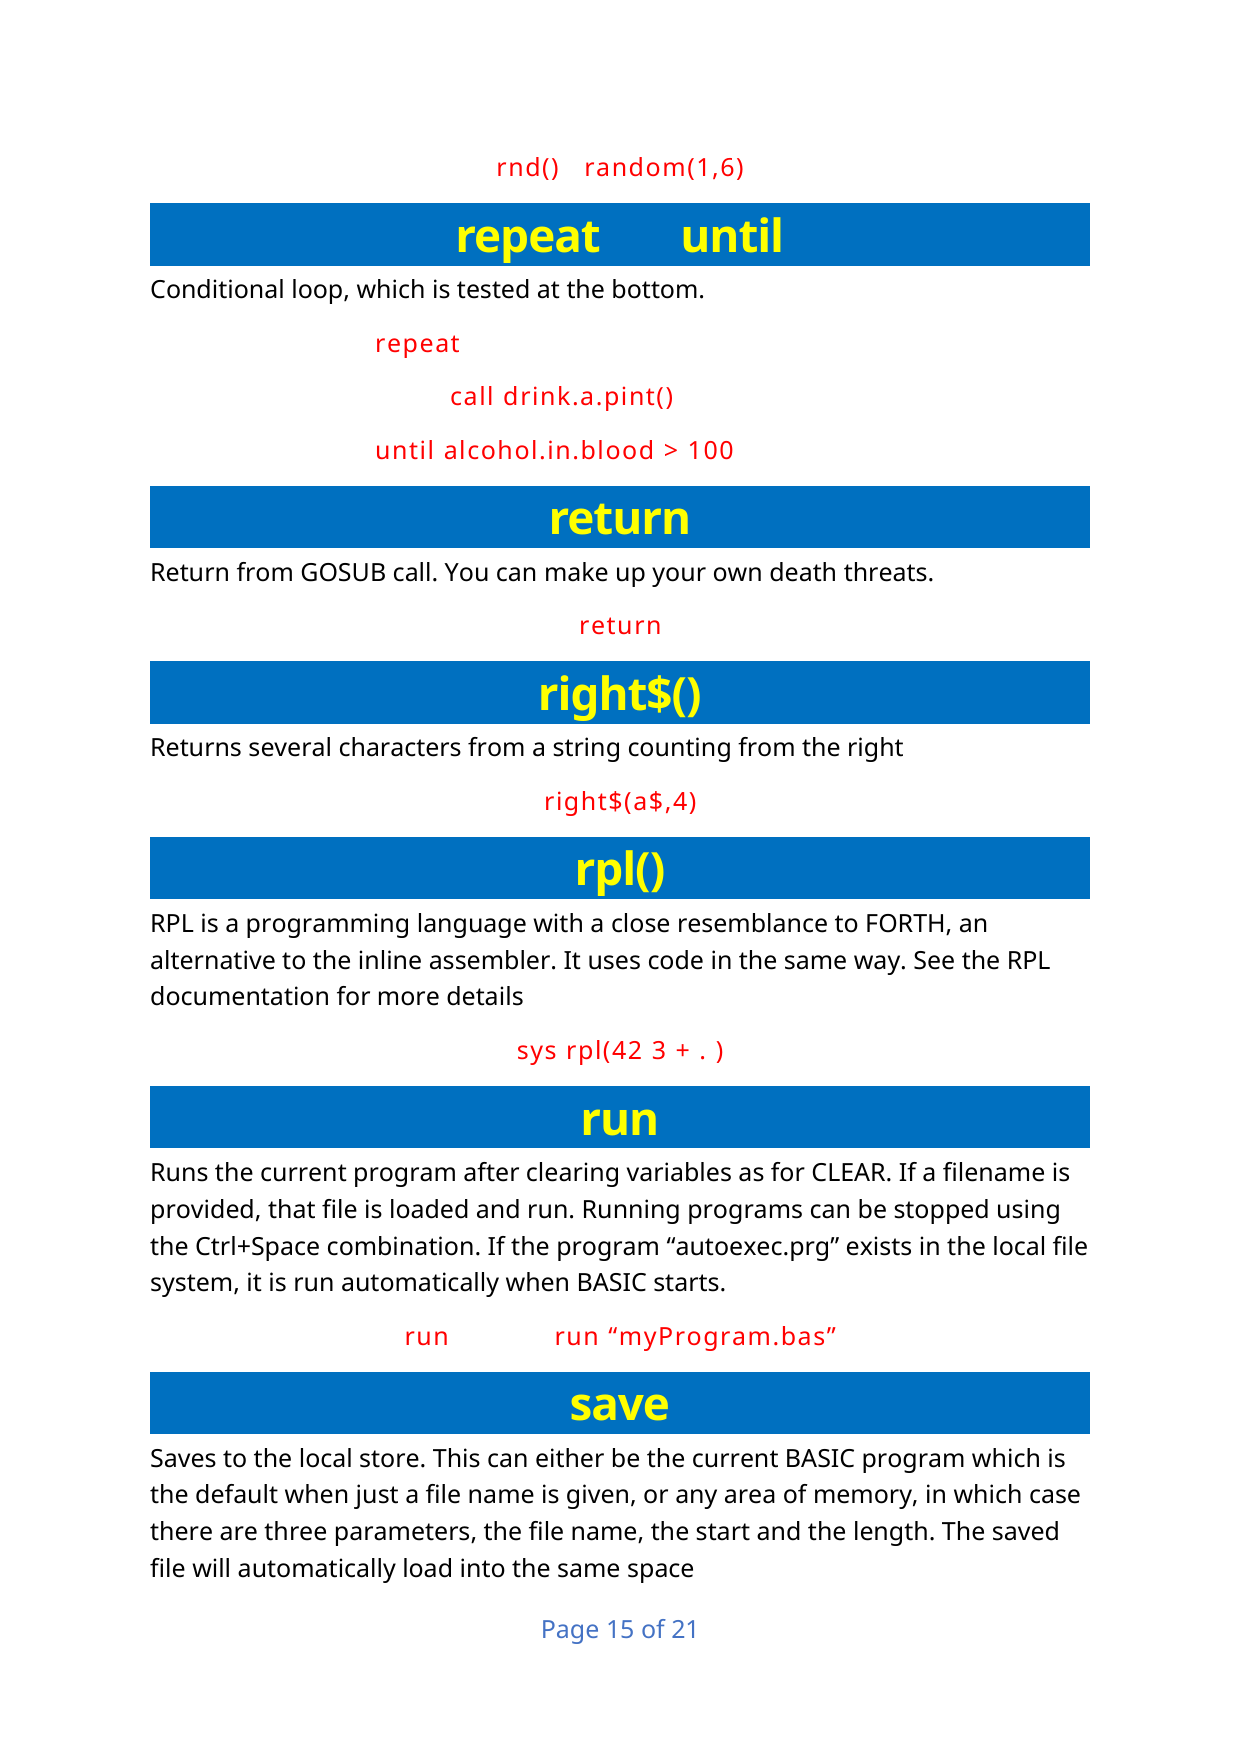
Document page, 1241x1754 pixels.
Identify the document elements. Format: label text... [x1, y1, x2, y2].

text Runs the current program after clearing variables as for CLEAR. If a filename is provided, that file is loaded and run. Running programs can be stopped using the Ctrl+Space combination. If the program “autoexec.prg” exists in the local file system, it is run automatically when BASIC starts. [150, 1154, 1090, 1299]
subtitle until alcohol.in.blood > 100 [375, 432, 1090, 466]
title run [150, 1086, 1090, 1148]
subtitle sys rpl(42 3 + . ) [150, 1032, 1090, 1067]
title right$() [150, 661, 1090, 724]
subtitle right$(a$,4) [150, 783, 1090, 817]
subtitle return [150, 608, 1090, 642]
text RPL is a programming language with a close resemblance to FORTH, an alternative to the inline assembler. It uses code in the same way. See the RPL documentation for more details [150, 906, 1090, 1013]
subtitle rnd() random(1,6) [150, 150, 1090, 184]
text Returns several characters from a string counting from the right [150, 730, 1090, 764]
title return [150, 486, 1090, 548]
title save [150, 1372, 1090, 1434]
subtitle call drink.a.pint() [450, 379, 1090, 413]
subtitle run run “myProgram.bas” [150, 1318, 1090, 1352]
text Return from GOSUB call. You can make up your own death threats. [150, 554, 1090, 588]
text Conditional loop, which is tested at the bottom. [150, 272, 1090, 306]
title repeat until [150, 203, 1090, 266]
subtitle repeat [375, 326, 1090, 359]
text Saves to the local store. This can either be the current BASIC program which is the default when just a file name is given, or any area of memory, in which case there are three parameters, the file name, the start and the length. The saved file will automatically load into the same space [150, 1440, 1090, 1585]
title rpl() [150, 837, 1090, 899]
